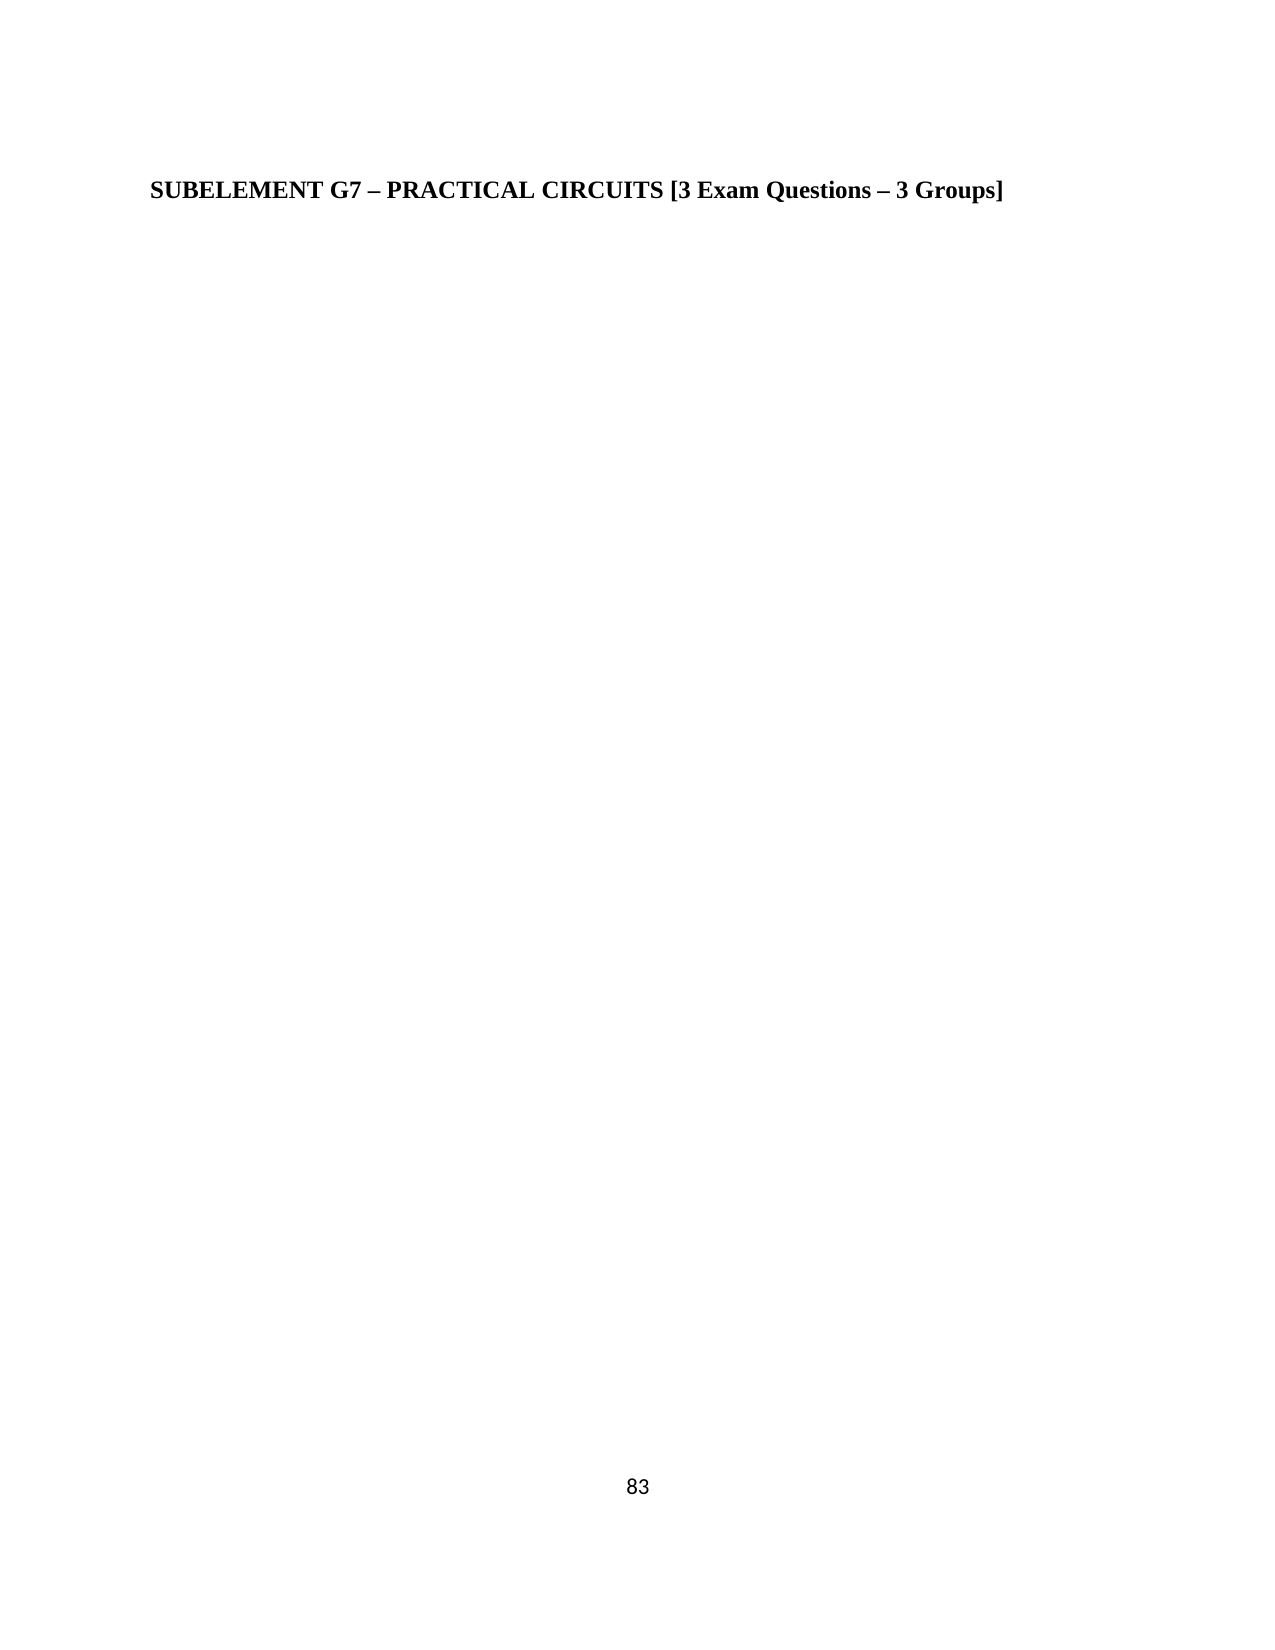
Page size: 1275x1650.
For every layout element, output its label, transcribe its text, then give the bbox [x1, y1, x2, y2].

subtitle SUBELEMENT G7 – PRACTICAL CIRCUITS [3 Exam Questions – 3 Groups] [150, 175, 1125, 204]
